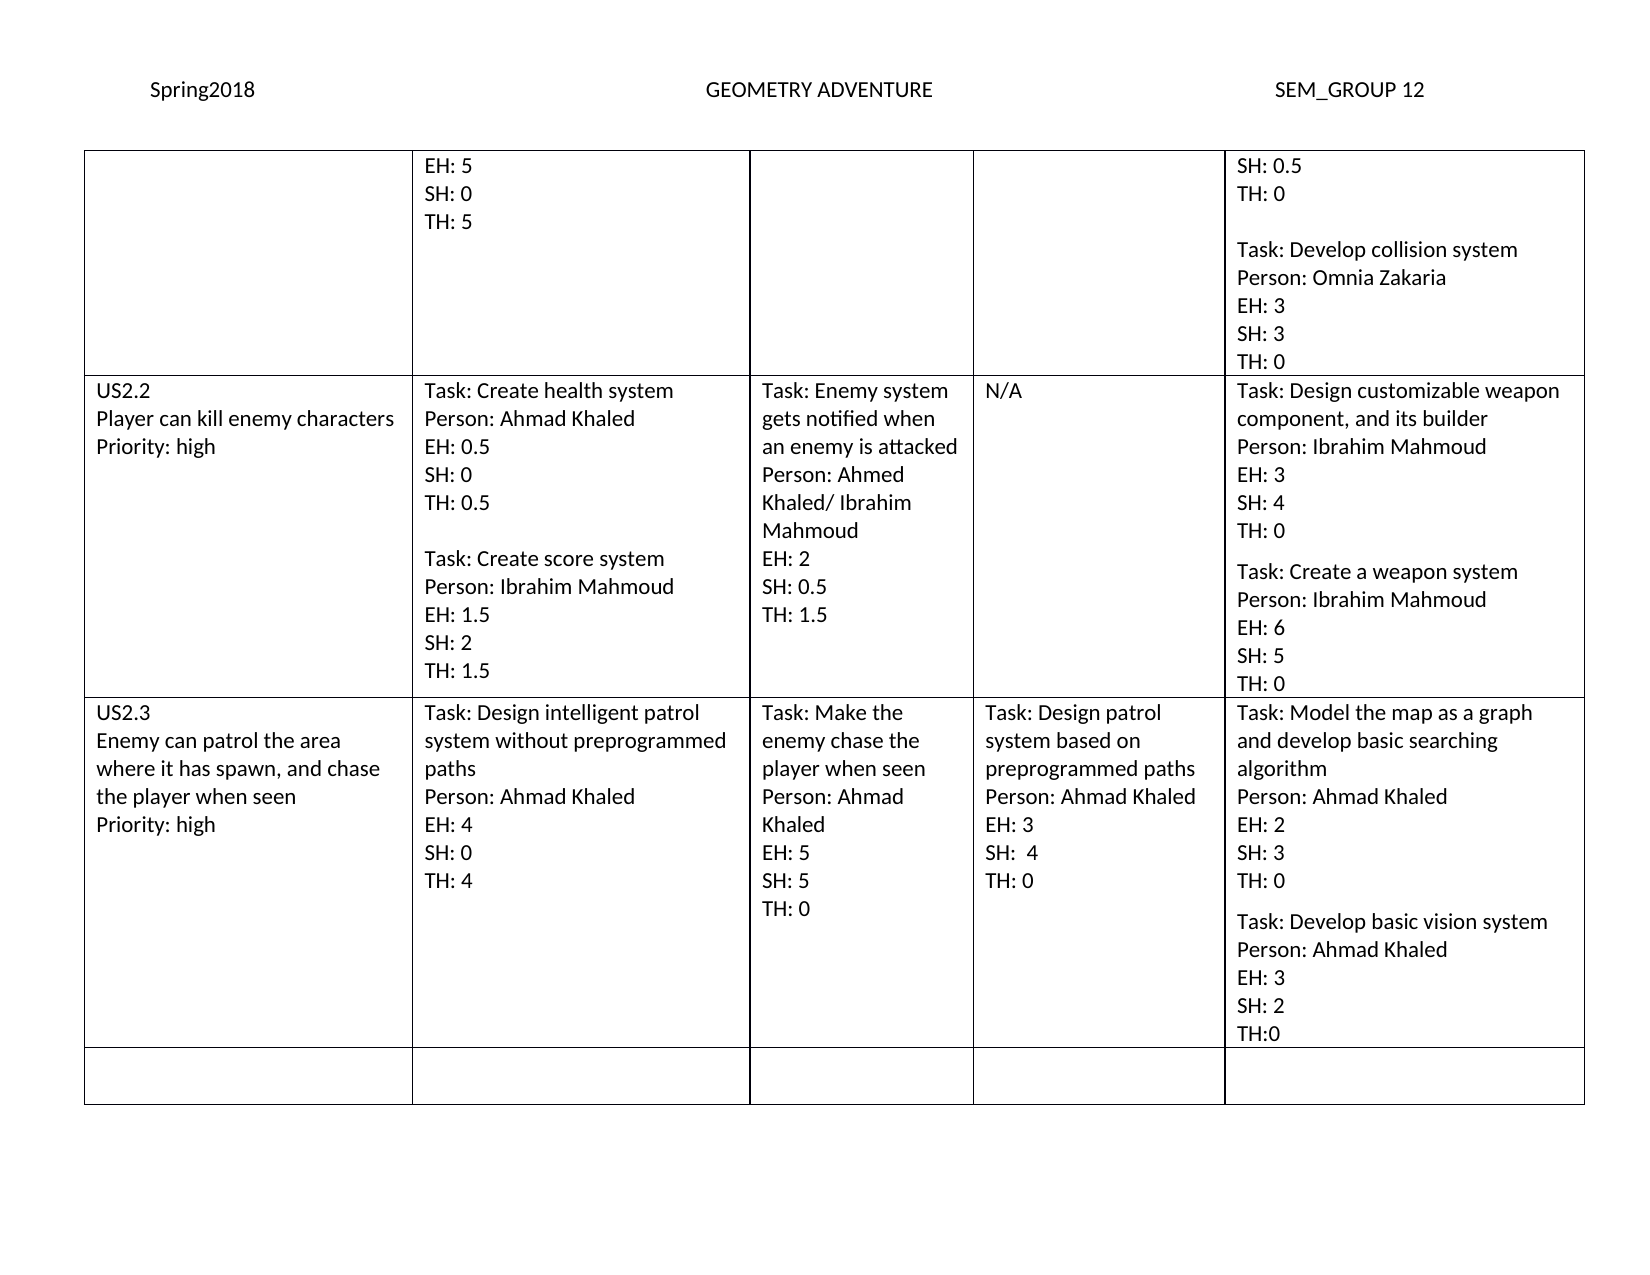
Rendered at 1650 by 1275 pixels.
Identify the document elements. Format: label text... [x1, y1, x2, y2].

table_cell Task: Design customizable weapon component, and its builder Person: Ibrahim Mahmoud EH: 3 SH: 4 TH: 0 Task: Create a weapon system Person: Ibrahim Mahmoud EH: 6 SH: 5 TH: 0 [1226, 376, 1584, 697]
table_cell Task: Model the map as a graph and develop basic searching algorithm Person: Ahmad Khaled EH: 2 SH: 3 TH: 0 Task: Develop basic vision system Person: Ahmad Khaled EH: 3 SH: 2 TH:0 [1226, 698, 1584, 1047]
table_cell Task: Design intelligent patrol system without preprogrammed paths Person: Ahmad Khaled EH: 4 SH: 0 TH: 4 [413, 698, 749, 1047]
table_cell US2.3 Enemy can patrol the area where it has spawn, and chase the player when seen Priority: high [85, 698, 412, 1047]
table_cell [751, 1048, 973, 1104]
table_cell Task: Make the enemy chase the player when seen Person: Ahmad Khaled EH: 5 SH: 5 TH: 0 [751, 698, 973, 1047]
table_cell US2.2 Player can kill enemy characters Priority: high [85, 376, 412, 697]
table_cell EH: 5 SH: 0 TH: 5 [413, 151, 749, 375]
table_cell N/A [974, 376, 1224, 697]
table_cell [974, 1048, 1224, 1104]
table_cell SH: 0.5 TH: 0 Task: Develop collision system Person: Omnia Zakaria EH: 3 SH: 3 TH: 0 [1226, 151, 1584, 375]
table_cell [413, 1048, 749, 1104]
table_cell [751, 151, 973, 375]
table_cell Task: Design patrol system based on preprogrammed paths Person: Ahmad Khaled EH: 3 SH: 4 TH: 0 [974, 698, 1224, 1047]
table_cell [85, 1048, 412, 1104]
table_cell Task: Create health system Person: Ahmad Khaled EH: 0.5 SH: 0 TH: 0.5 Task: Create score system Person: Ibrahim Mahmoud EH: 1.5 SH: 2 TH: 1.5 [413, 376, 749, 697]
table_cell [974, 151, 1224, 375]
table_cell [85, 151, 412, 375]
table_cell [1226, 1048, 1584, 1104]
table_cell Task: Enemy system gets notified when an enemy is attacked Person: Ahmed Khaled/ Ibrahim Mahmoud EH: 2 SH: 0.5 TH: 1.5 [751, 376, 973, 697]
